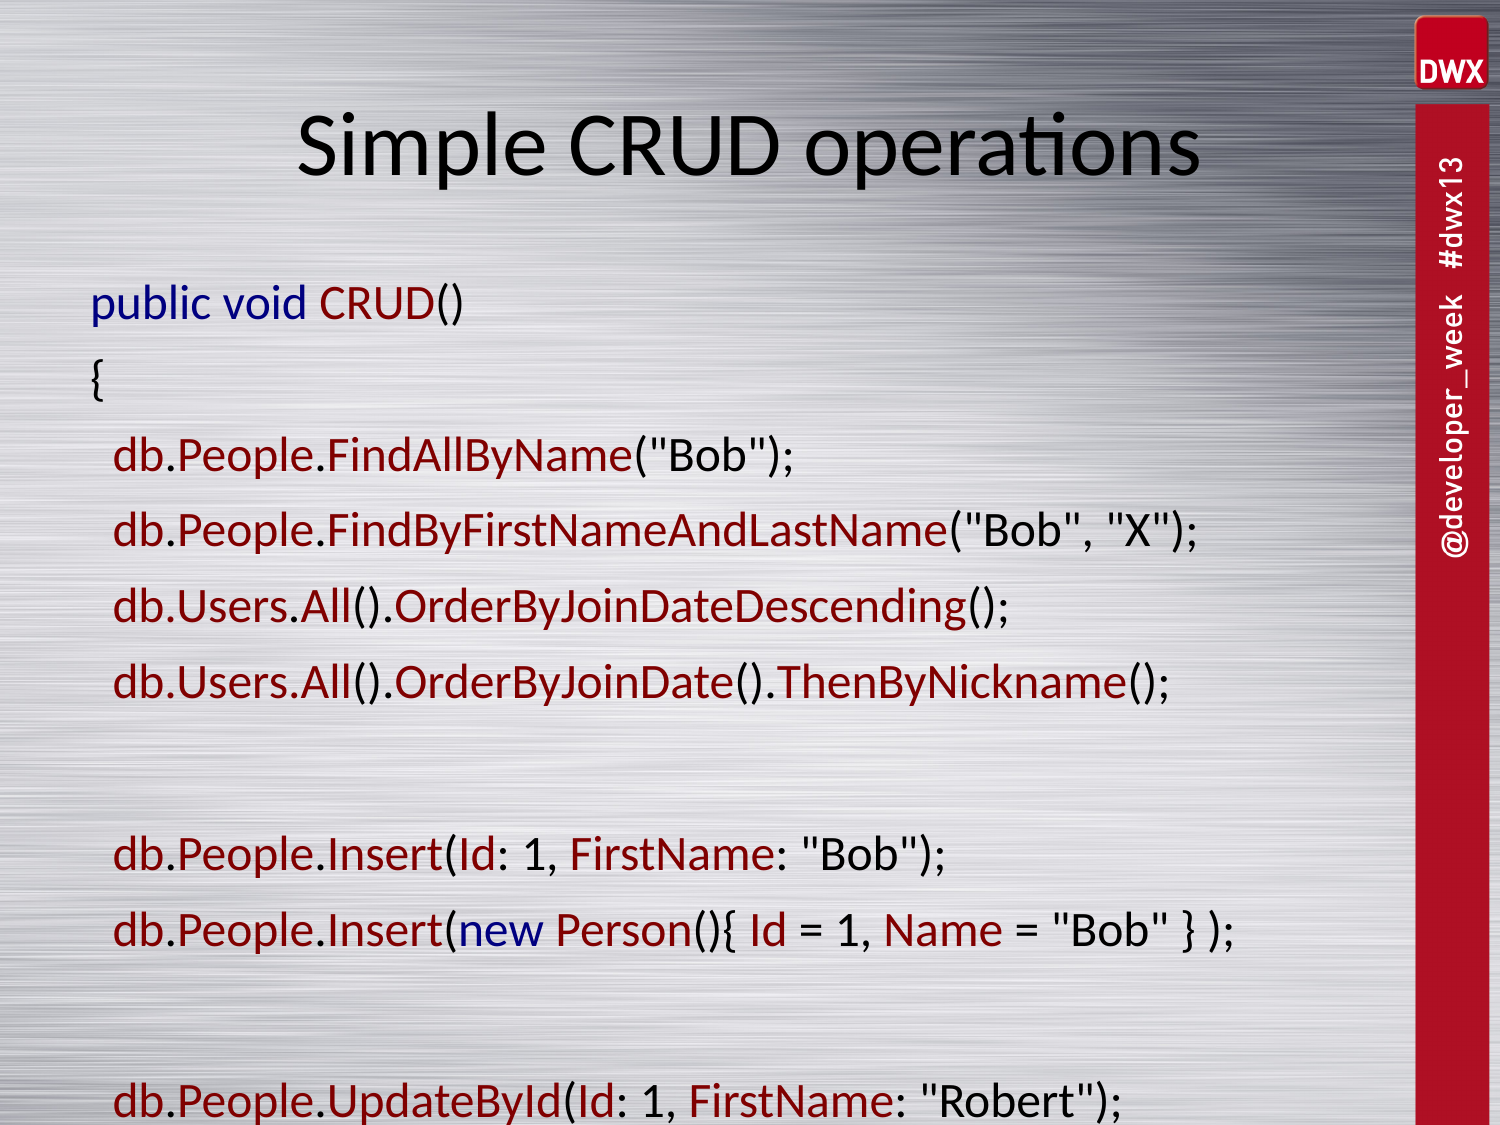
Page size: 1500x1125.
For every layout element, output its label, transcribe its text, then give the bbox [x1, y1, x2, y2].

picture [0, 0, 1500, 1125]
title Simple CRUD operations [75, 45, 1426, 233]
list public void CRUD() { db.People.FindAllByName("Bob"); db.People.FindByFirstNameAndLastName("Bob", "X"); db.Users.All().OrderByJoinDateDescending(); db.Users.All().OrderByJoinDate().ThenByNickname(); db.People.Insert(Id: 1, FirstName: "Bob"); db.People.Insert(new Person(){ Id = 1, Name = "Bob" } ); db.People.UpdateById(Id: 1, FirstName: "Robert"); db.People.DeleteById(1); } [75, 262, 1426, 1125]
